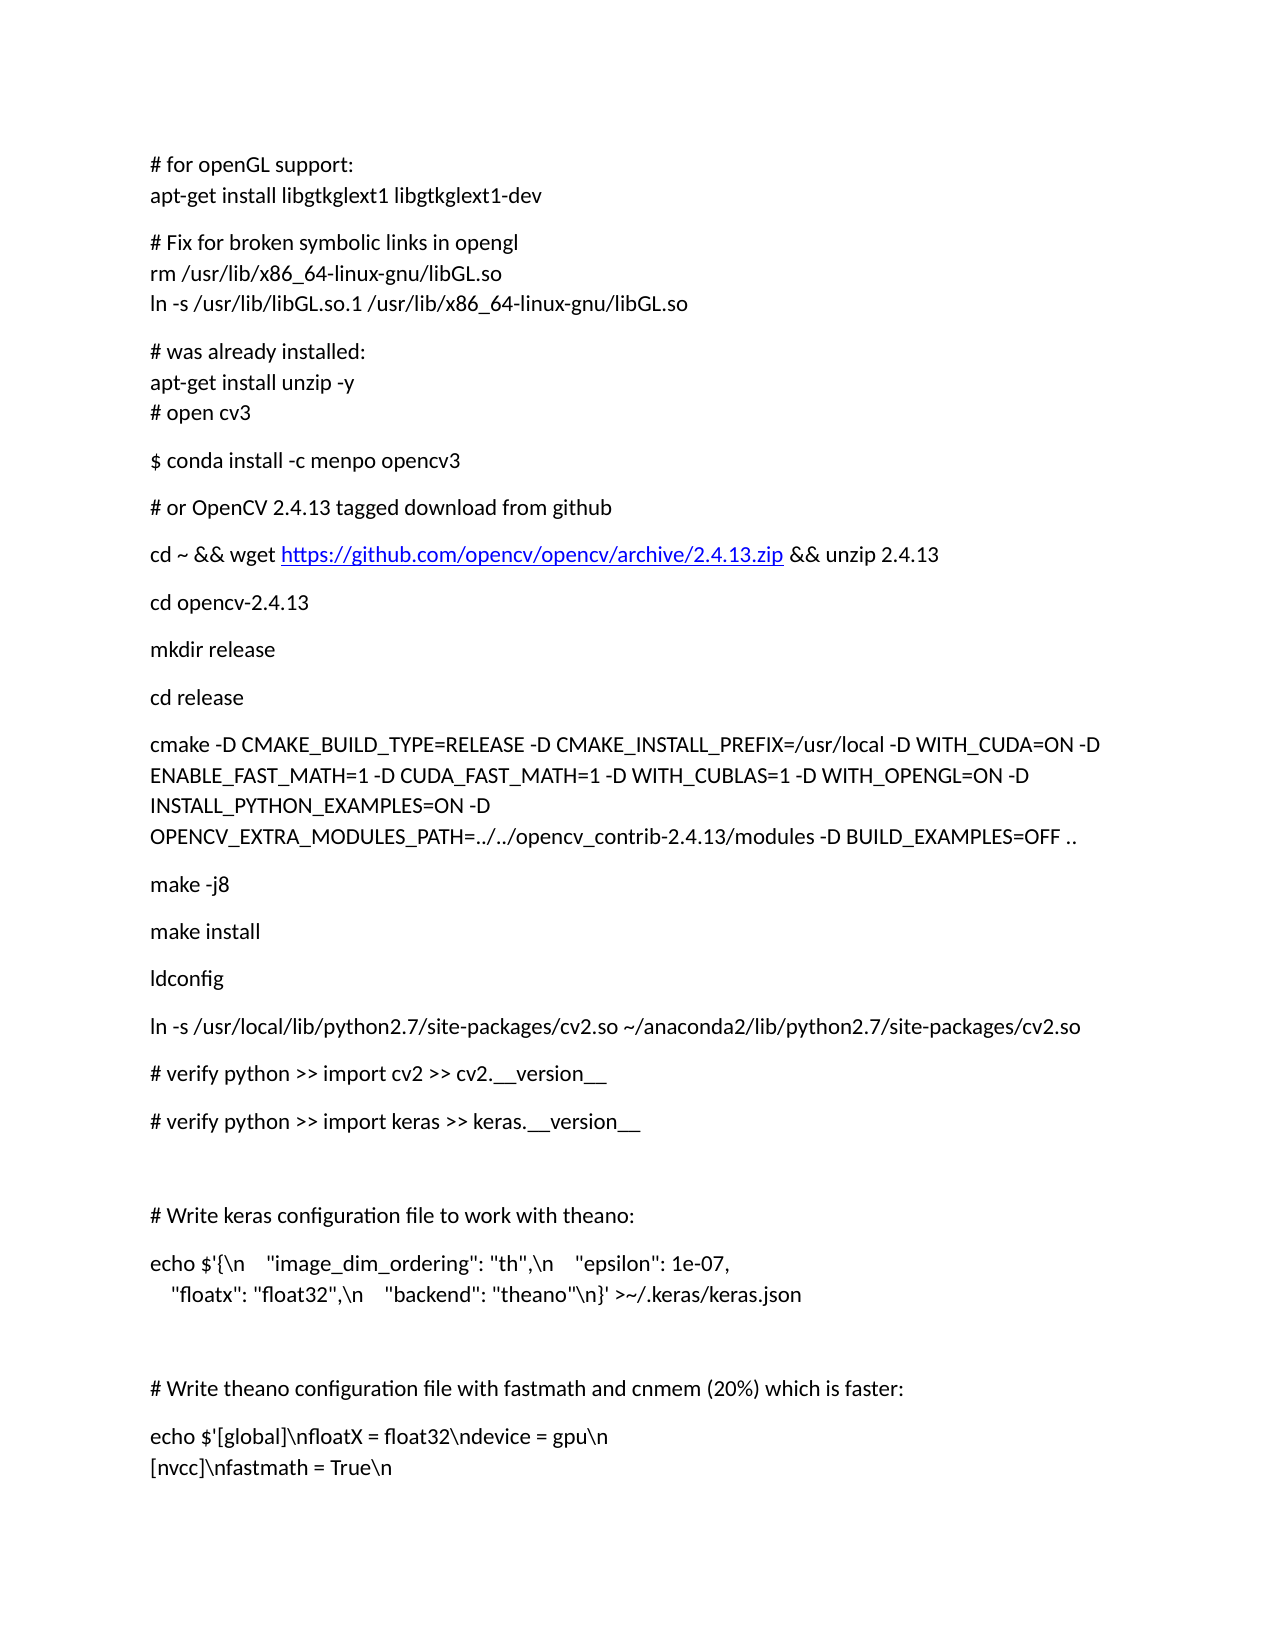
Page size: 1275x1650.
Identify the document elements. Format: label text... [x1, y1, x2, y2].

text mkdir release [150, 635, 1125, 663]
text ln -s /usr/local/lib/python2.7/site-packages/cv2.so ~/anaconda2/lib/python2.7/site-packages/cv2.so [150, 1012, 1125, 1040]
text # verify python >> import cv2 >> cv2.__version__ [150, 1059, 1125, 1087]
text cd release [150, 683, 1125, 711]
text make -j8 [150, 870, 1125, 898]
text echo $'{\n "image_dim_ordering": "th",\n "epsilon": 1e-07, "floatx": "float32",\n "backend": "theano"\n}' >~/.keras/keras.json [150, 1249, 1125, 1308]
text # for openGL support: apt-get install libgtkglext1 libgtkglext1-dev [150, 150, 1125, 209]
text # Write theano configuration file with fastmath and cnmem (20%) which is faster: [150, 1374, 1125, 1402]
text cd ~ && wget https://github.com/opencv/opencv/archive/2.4.13.zip && unzip 2.4.13 [150, 541, 1125, 569]
text # verify python >> import keras >> keras.__version__ [150, 1107, 1125, 1135]
text # Write keras configuration file to work with theano: [150, 1202, 1125, 1229]
text cd opencv-2.4.13 [150, 588, 1125, 616]
text $ conda install -c menpo opencv3 [150, 446, 1125, 474]
text # or OpenCV 2.4.13 tagged download from github [150, 493, 1125, 521]
text cmake -D CMAKE_BUILD_TYPE=RELEASE -D CMAKE_INSTALL_PREFIX=/usr/local -D WITH_CUDA=ON -D ENABLE_FAST_MATH=1 -D CUDA_FAST_MATH=1 -D WITH_CUBLAS=1 -D WITH_OPENGL=ON -D INSTALL_PYTHON_EXAMPLES=ON -D OPENCV_EXTRA_MODULES_PATH=../../opencv_contrib-2.4.13/modules -D BUILD_EXAMPLES=OFF .. [150, 730, 1125, 850]
text echo $'[global]\nfloatX = float32\ndevice = gpu\n [nvcc]\nfastmath = True\n [150, 1422, 1125, 1481]
text make install [150, 917, 1125, 945]
text ldconfig [150, 964, 1125, 993]
text # was already installed: apt-get install unzip -y # open cv3 [150, 337, 1125, 426]
text # Fix for broken symbolic links in opengl rm /usr/lib/x86_64-linux-gnu/libGL.so ln -s /usr/lib/libGL.so.1 /usr/lib/x86_64-linux-gnu/libGL.so [150, 228, 1125, 318]
